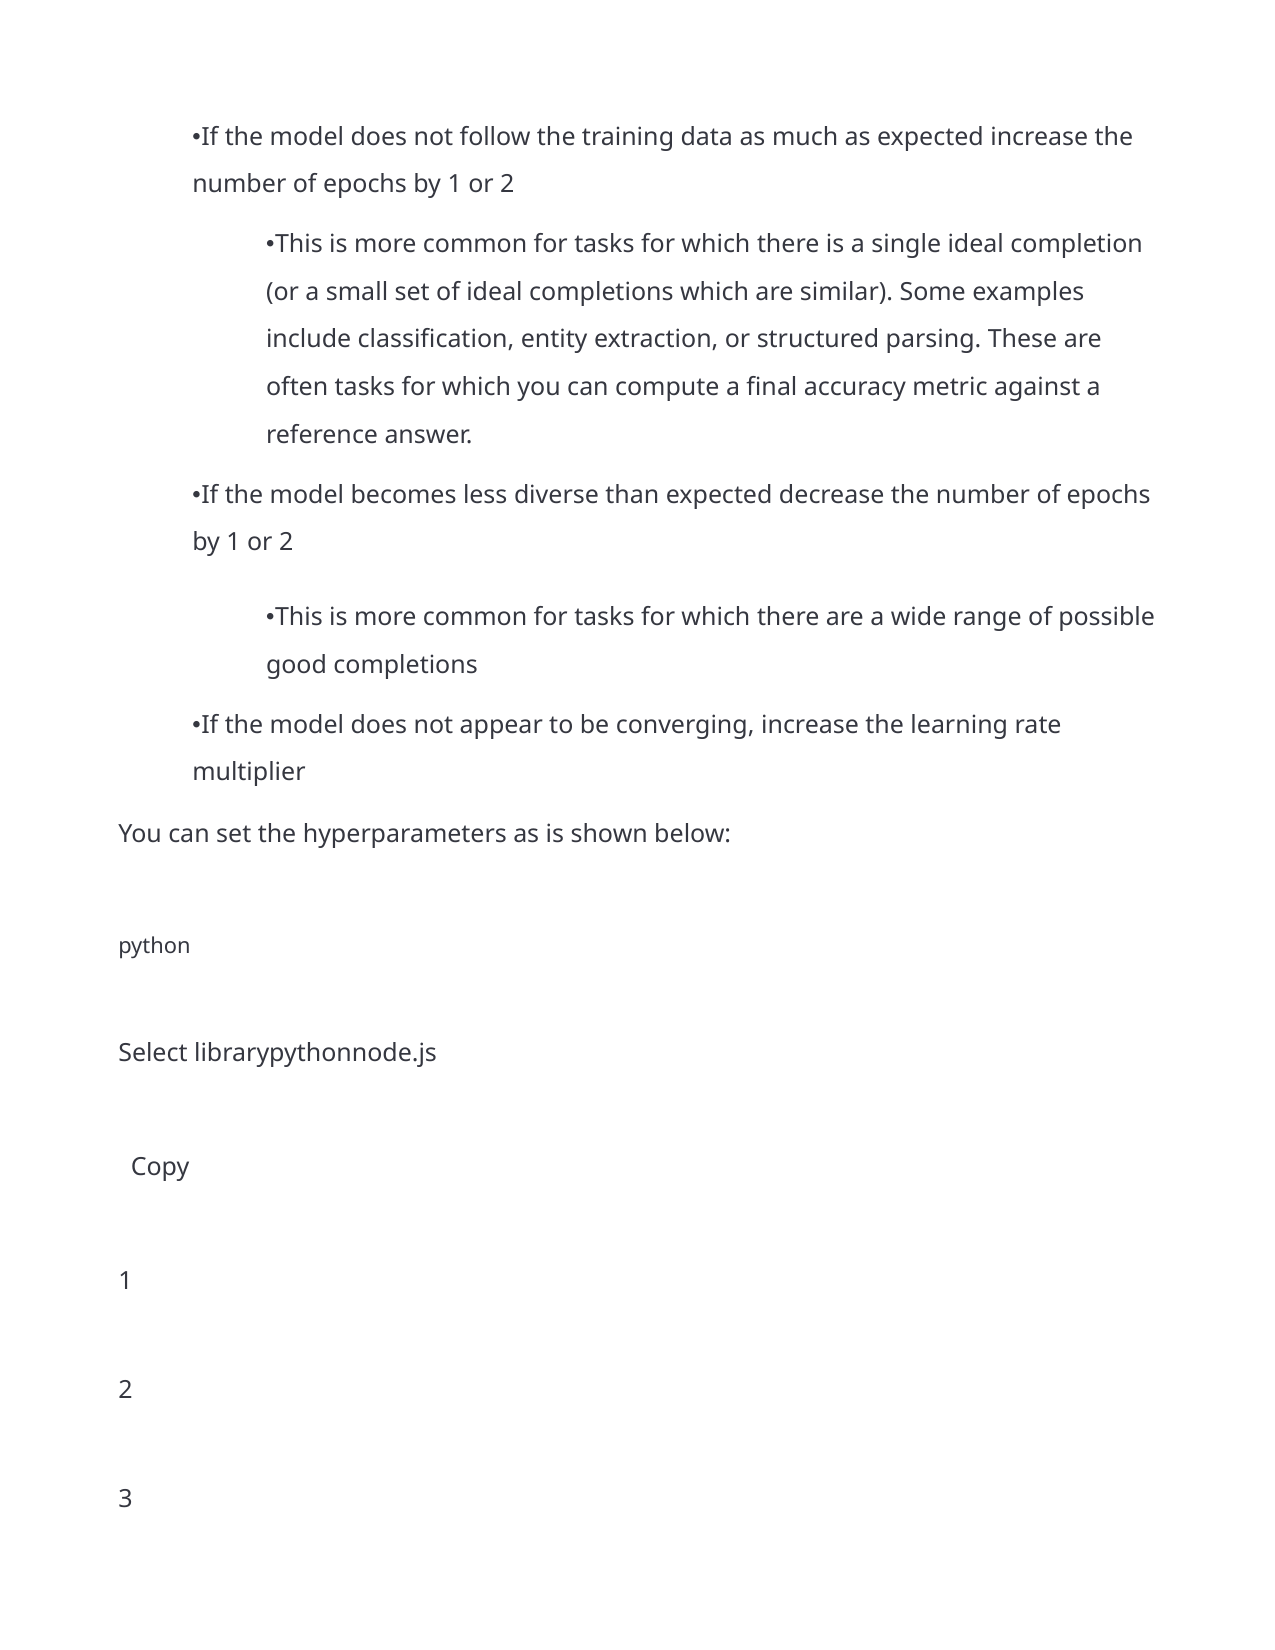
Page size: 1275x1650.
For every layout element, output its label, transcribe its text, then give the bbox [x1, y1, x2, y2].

list This is more common for tasks for which there are a wide range of possible good completions [118, 599, 1157, 680]
list If the model does not appear to be converging, increase the learning rate multiplier [118, 706, 1157, 788]
list If the model does not follow the training data as much as expected increase the number of epochs by 1 or 2 [118, 118, 1157, 200]
text python [118, 928, 1141, 959]
text 2 [118, 1372, 1157, 1406]
text Copy‍ [131, 1148, 1157, 1183]
list If the model becomes less diverse than expected decrease the number of epochs by 1 or 2 [118, 476, 1157, 558]
text 3 [118, 1481, 1157, 1515]
list This is more common for tasks for which there is a single ideal completion (or a small set of ideal completions which are similar). Some examples include classification, entity extraction, or structured parsing. These are often tasks for which you can compute a final accuracy metric against a reference answer. [118, 226, 1157, 450]
text 1 [118, 1263, 1157, 1297]
text You can set the hyperparameters as is shown below: [118, 816, 1157, 850]
text Select librarypythonnode.js [118, 1034, 1157, 1068]
